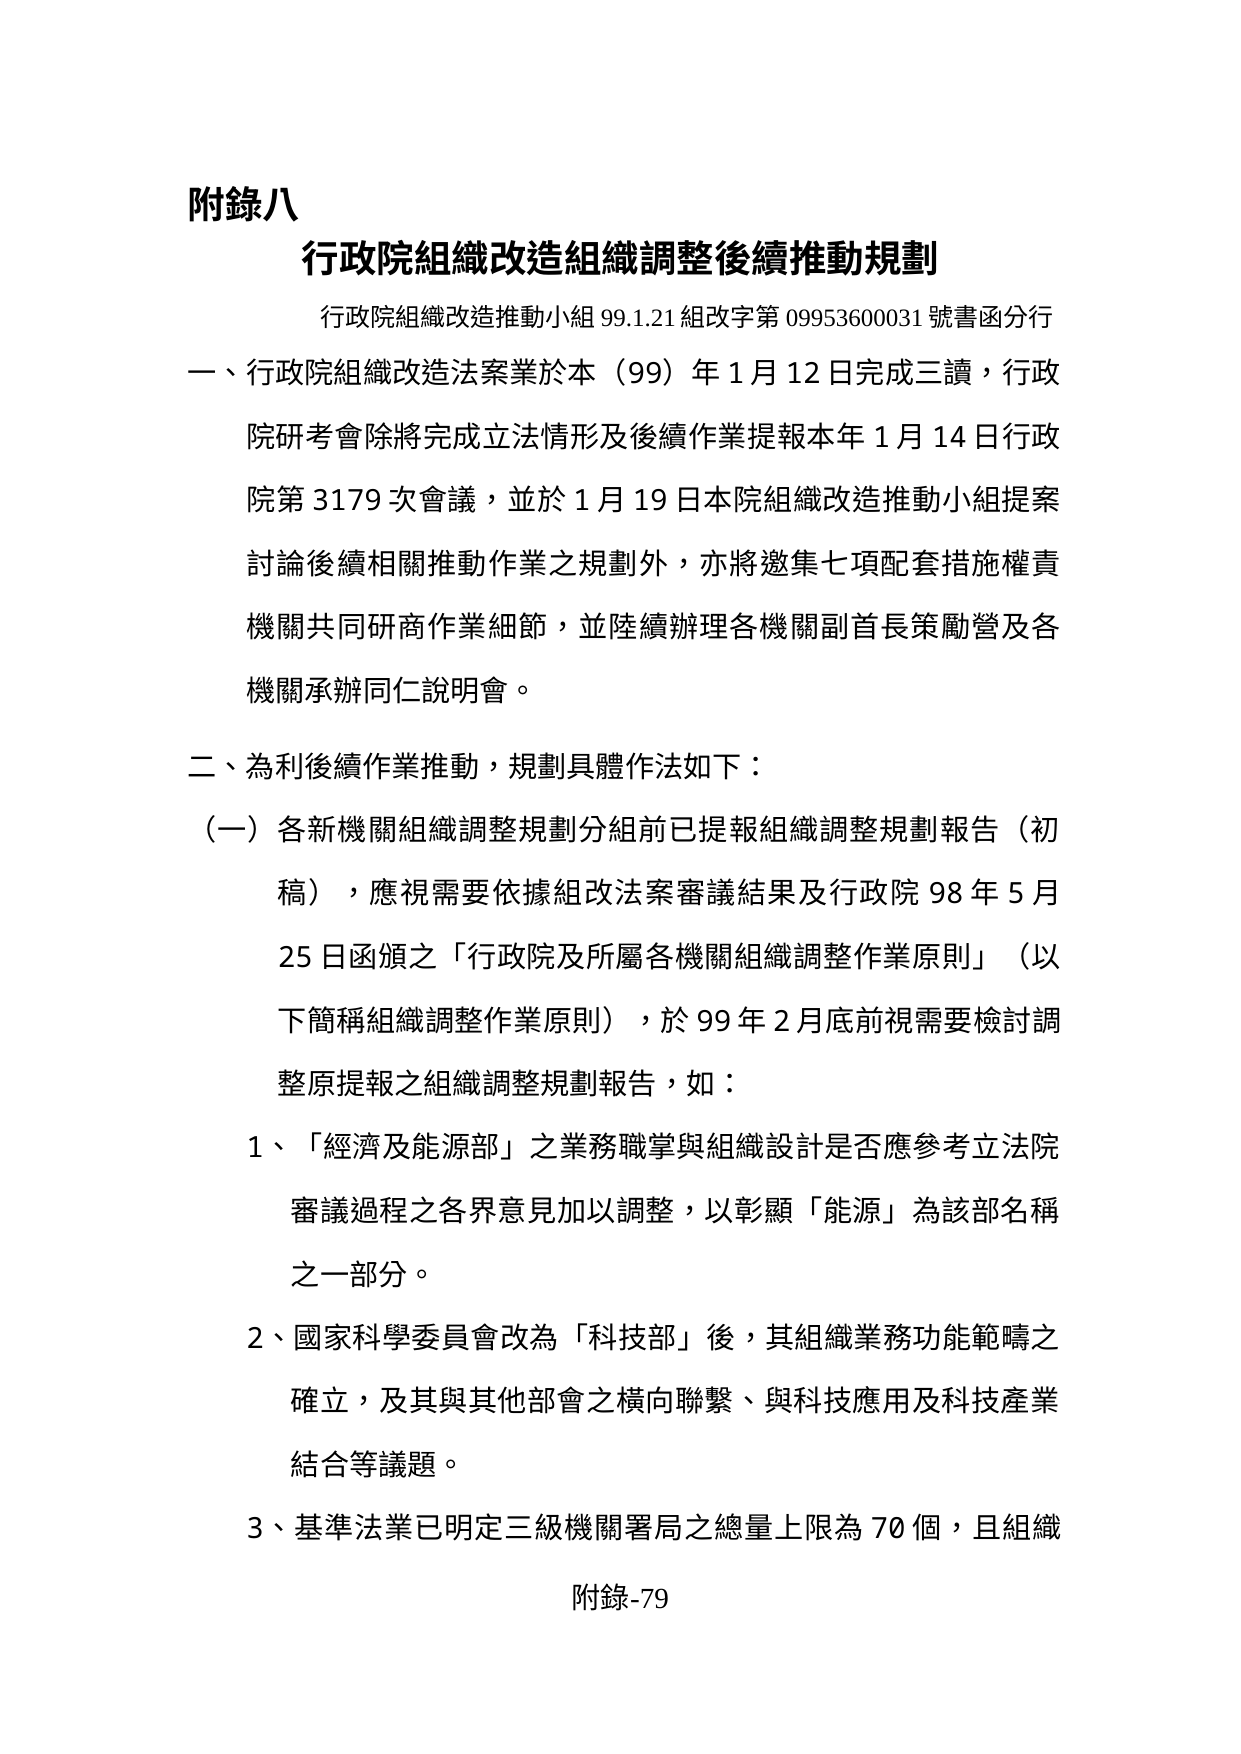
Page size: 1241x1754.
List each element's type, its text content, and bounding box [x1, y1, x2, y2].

text 二、為利後續作業推動，規劃具體作法如下： [187, 743, 1061, 785]
text 1、「經濟及能源部」之業務職掌與組織設計是否應參考立法院審議過程之各界意見加以調整，以彰顯「能源」為該部名稱之一部分。 [246, 1124, 1061, 1293]
text 一、行政院組織改造法案業於本（99）年1月12日完成三讀，行政院研考會除將完成立法情形及後續作業提報本年1月14日行政院第3179次會議，並於1月19日本院組織改造推動小組提案討論後續相關推動作業之規劃外，亦將邀集七項配套措施權責機關共同研商作業細節，並陸續辦理各機關副首長策勵營及各機關承辦同仁說明會。 [187, 350, 1061, 709]
text 附錄八 [187, 175, 1053, 229]
text （一）各新機關組織調整規劃分組前已提報組織調整規劃報告（初稿），應視需要依據組改法案審議結果及行政院98年5月25日函頒之「行政院及所屬各機關組織調整作業原則」（以下簡稱組織調整作業原則），於99年2月底前視需要檢討調整原提報之組織調整規劃報告，如： [187, 807, 1061, 1103]
text 行政院組織改造推動小組99.1.21組改字第09953600031號書函分行 [187, 283, 1053, 337]
text 行政院組織改造組織調整後續推動規劃 [187, 229, 1053, 283]
text 3、基準法業已明定三級機關署局之總量上限為70個，且組織 [246, 1505, 1061, 1547]
text 2、國家科學委員會改為「科技部」後，其組織業務功能範疇之確立，及其與其他部會之橫向聯繫、與科技應用及科技產業結合等議題。 [246, 1314, 1061, 1484]
